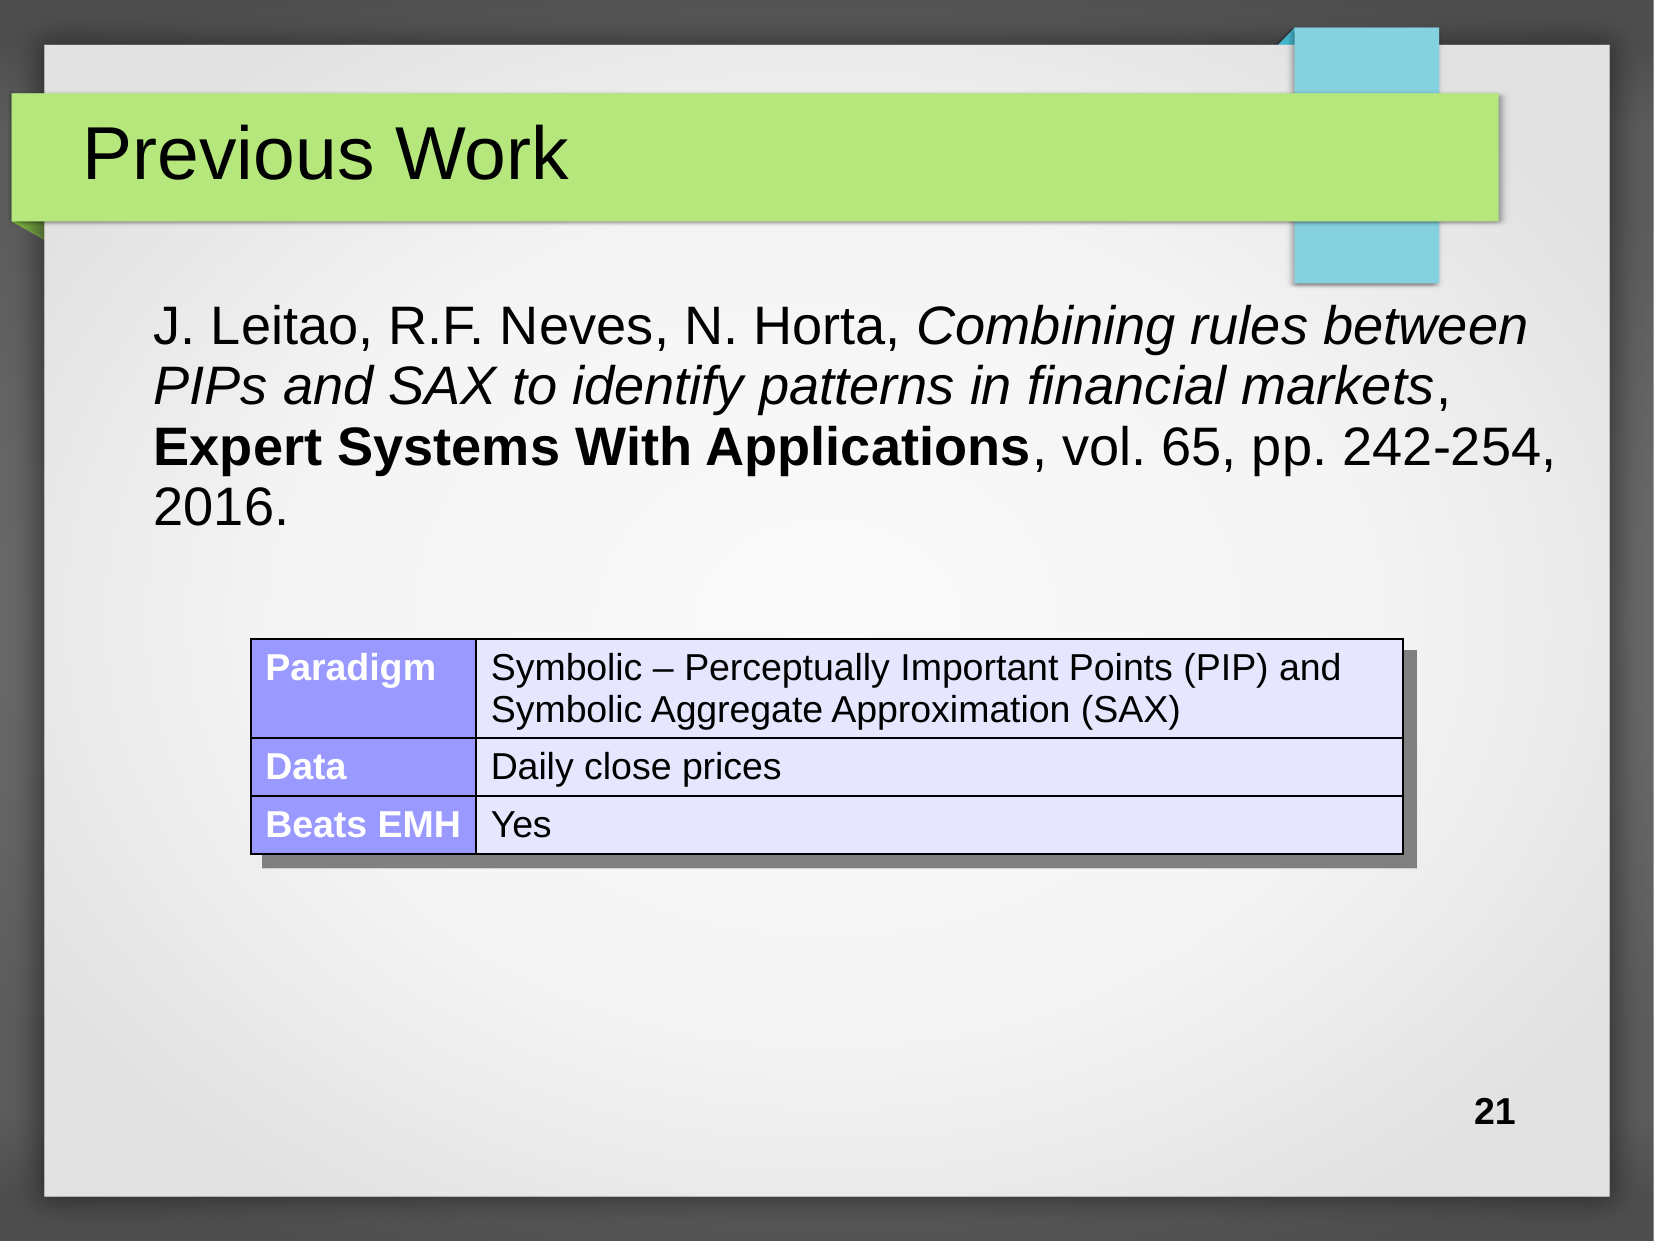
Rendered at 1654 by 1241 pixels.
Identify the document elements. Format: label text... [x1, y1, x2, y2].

table_cell Daily close prices [477, 739, 1402, 795]
table_header Paradigm [252, 640, 475, 737]
table_cell Yes [477, 797, 1402, 853]
title Previous Work [82, 94, 1264, 213]
picture [0, 0, 1654, 1241]
table_header Symbolic – Perceptually Important Points (PIP) and Symbolic Aggregate Approximation (SAX) [477, 640, 1402, 737]
table_cell Beats EMH [252, 797, 475, 853]
text_box [1459, 1083, 1654, 1154]
table_cell Data [252, 739, 475, 795]
list J. Leitao, R.F. Neves, N. Horta, Combining rules between PIPs and SAX to identify patterns in financial markets, Expert Systems With Applications, vol. 65, pp. 242-254, 2016. [82, 295, 1571, 1015]
